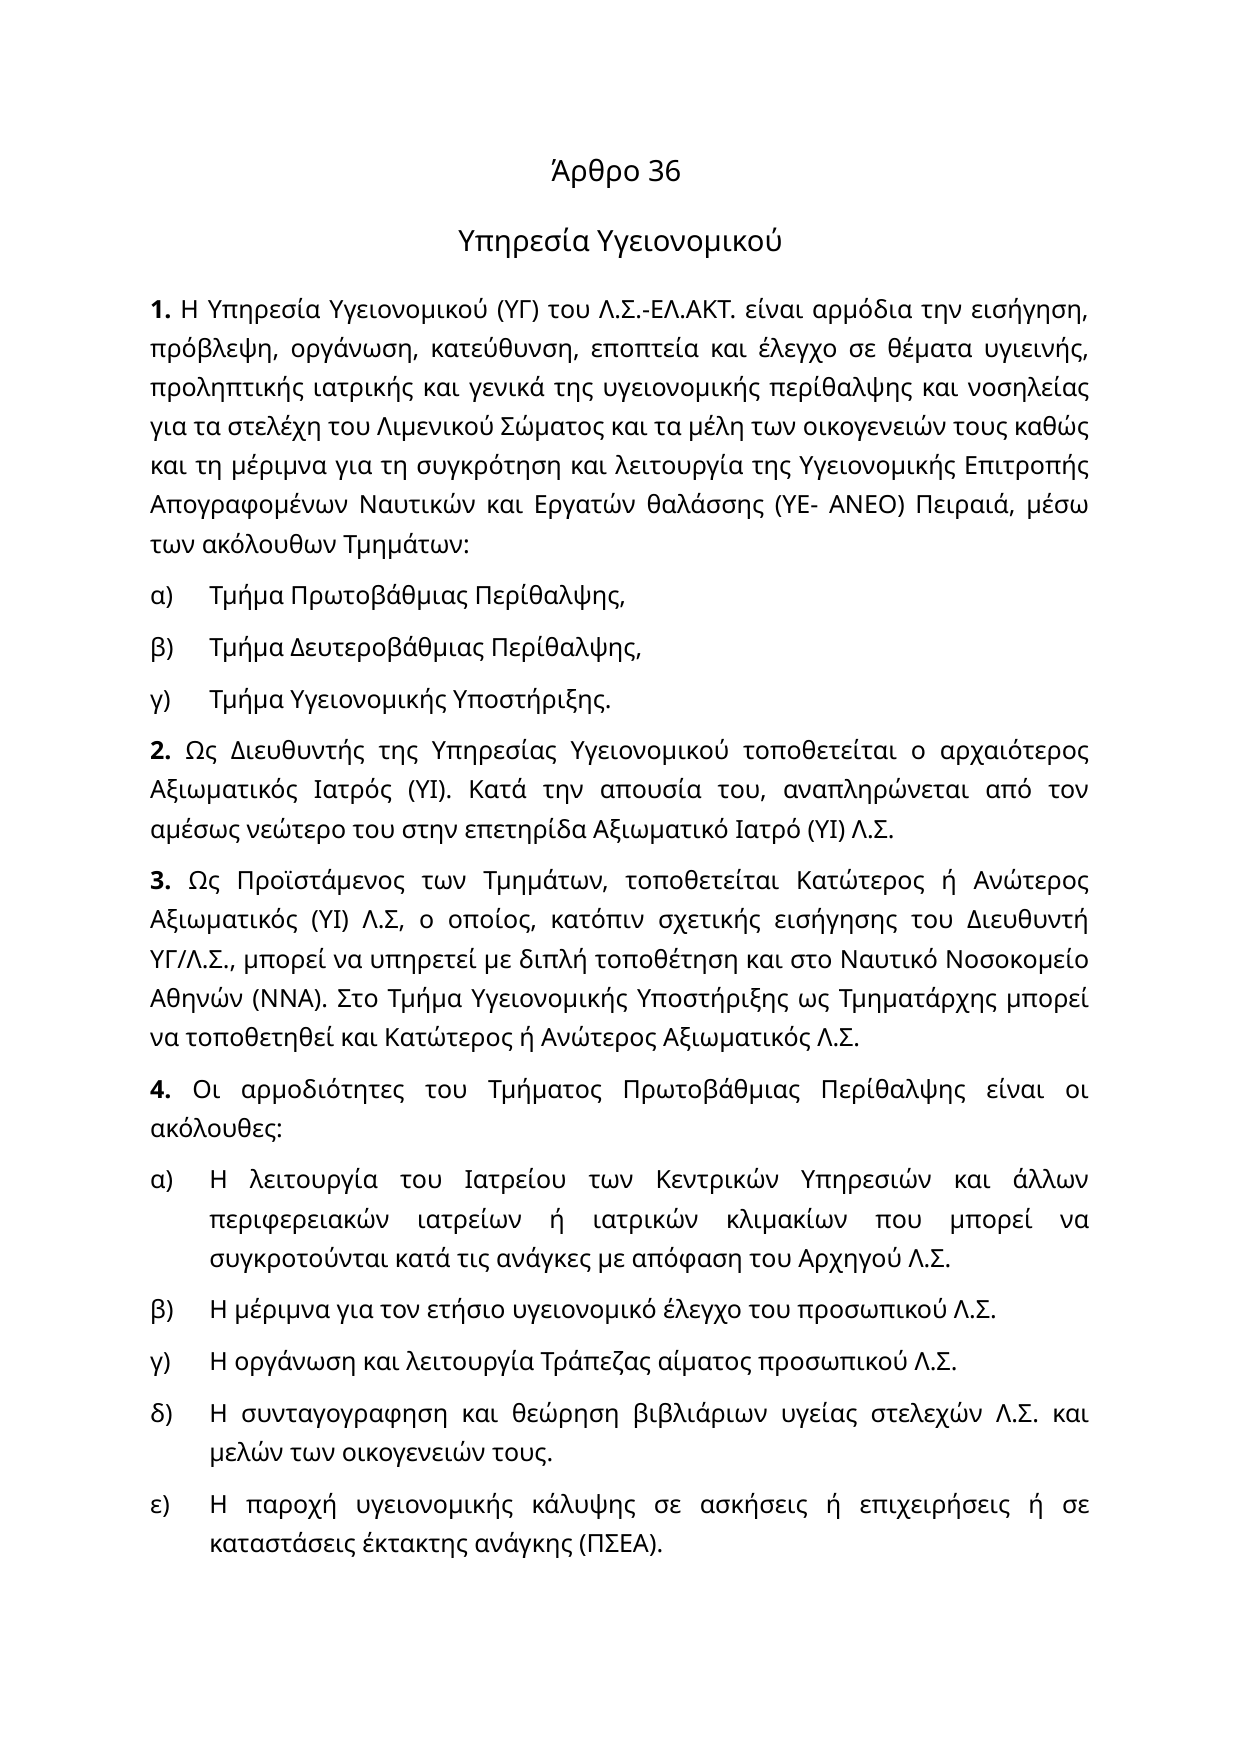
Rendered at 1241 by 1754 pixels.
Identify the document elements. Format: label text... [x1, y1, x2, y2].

list β) Η μέριμνα για τον ετήσιο υγειονομικό έλεγχο του προσωπικού Λ.Σ. [150, 1292, 1090, 1326]
subtitle Υπηρεσία Υγειονομικού [150, 221, 1090, 260]
list α) Τμήμα Πρωτοβάθμιας Περίθαλψης, [150, 578, 1090, 612]
list γ) Τμήμα Υγειονομικής Υποστήριξης. [150, 681, 1090, 715]
list δ) Η συνταγογραφηση και θεώρηση βιβλιάριων υγείας στελεχών Λ.Σ. και μελών των οικογενειών τους. [150, 1395, 1090, 1469]
list γ) Η οργάνωση και λειτουργία Τράπεζας αίματος προσωπικού Λ.Σ. [150, 1344, 1090, 1378]
text 3. Ως Προϊστάμενος των Τμημάτων, τοποθετείται Κατώτερος ή Ανώτερος Αξιωματικός (ΥΙ) Λ.Σ, ο οποίος, κατόπιν σχετικής εισήγησης του Διευθυντή ΥΓ/Λ.Σ., μπορεί να υπηρετεί με διπλή τοποθέτηση και στο Ναυτικό Νοσοκομείο Αθηνών (ΝΝΑ). Στο Τμήμα Υγειονομικής Υποστήριξης ως Τμηματάρχης μπορεί να τοποθετηθεί και Κατώτερος ή Ανώτερος Αξιωματικός Λ.Σ. [150, 863, 1090, 1054]
text 2. Ως Διευθυντής της Υπηρεσίας Υγειονομικού τοποθετείται ο αρχαιότερος Αξιωματικός Ιατρός (ΥΙ). Κατά την απουσία του, αναπληρώνεται από τον αμέσως νεώτερο του στην επετηρίδα Αξιωματικό Ιατρό (ΥΙ) Λ.Σ. [150, 733, 1090, 845]
text 4. Οι αρμοδιότητες του Τμήματος Πρωτοβάθμιας Περίθαλψης είναι οι ακόλουθες: [150, 1071, 1090, 1144]
list β) Τμήμα Δευτεροβάθμιας Περίθαλψης, [150, 629, 1090, 664]
text 1. Η Υπηρεσία Υγειονομικού (ΥΓ) του Λ.Σ.-ΕΛ.ΑΚΤ. είναι αρμόδια την εισήγηση, πρόβλεψη, οργάνωση, κατεύθυνση, εποπτεία και έλεγχο σε θέματα υγιεινής, προληπτικής ιατρικής και γενικά της υγειονομικής περίθαλψης και νοσηλείας για τα στελέχη του Λιμενικού Σώματος και τα μέλη των οικογενειών τους καθώς και τη μέριμνα για τη συγκρότηση και λειτουργία της Υγειονομικής Επιτροπής Απογραφομένων Ναυτικών και Εργατών θαλάσσης (ΥΕ- ΑΝΕΟ) Πειραιά, μέσω των ακόλουθων Τμημάτων: [150, 291, 1090, 560]
list ε) Η παροχή υγειονομικής κάλυψης σε ασκήσεις ή επιχειρήσεις ή σε καταστάσεις έκτακτης ανάγκης (ΠΣΕΑ). [150, 1486, 1090, 1559]
subtitle Άρθρο 36 [150, 150, 1090, 190]
list α) Η λειτουργία του Ιατρείου των Κεντρικών Υπηρεσιών και άλλων περιφερειακών ιατρείων ή ιατρικών κλιμακίων που μπορεί να συγκροτούνται κατά τις ανάγκες με απόφαση του Αρχηγού Λ.Σ. [150, 1162, 1090, 1274]
